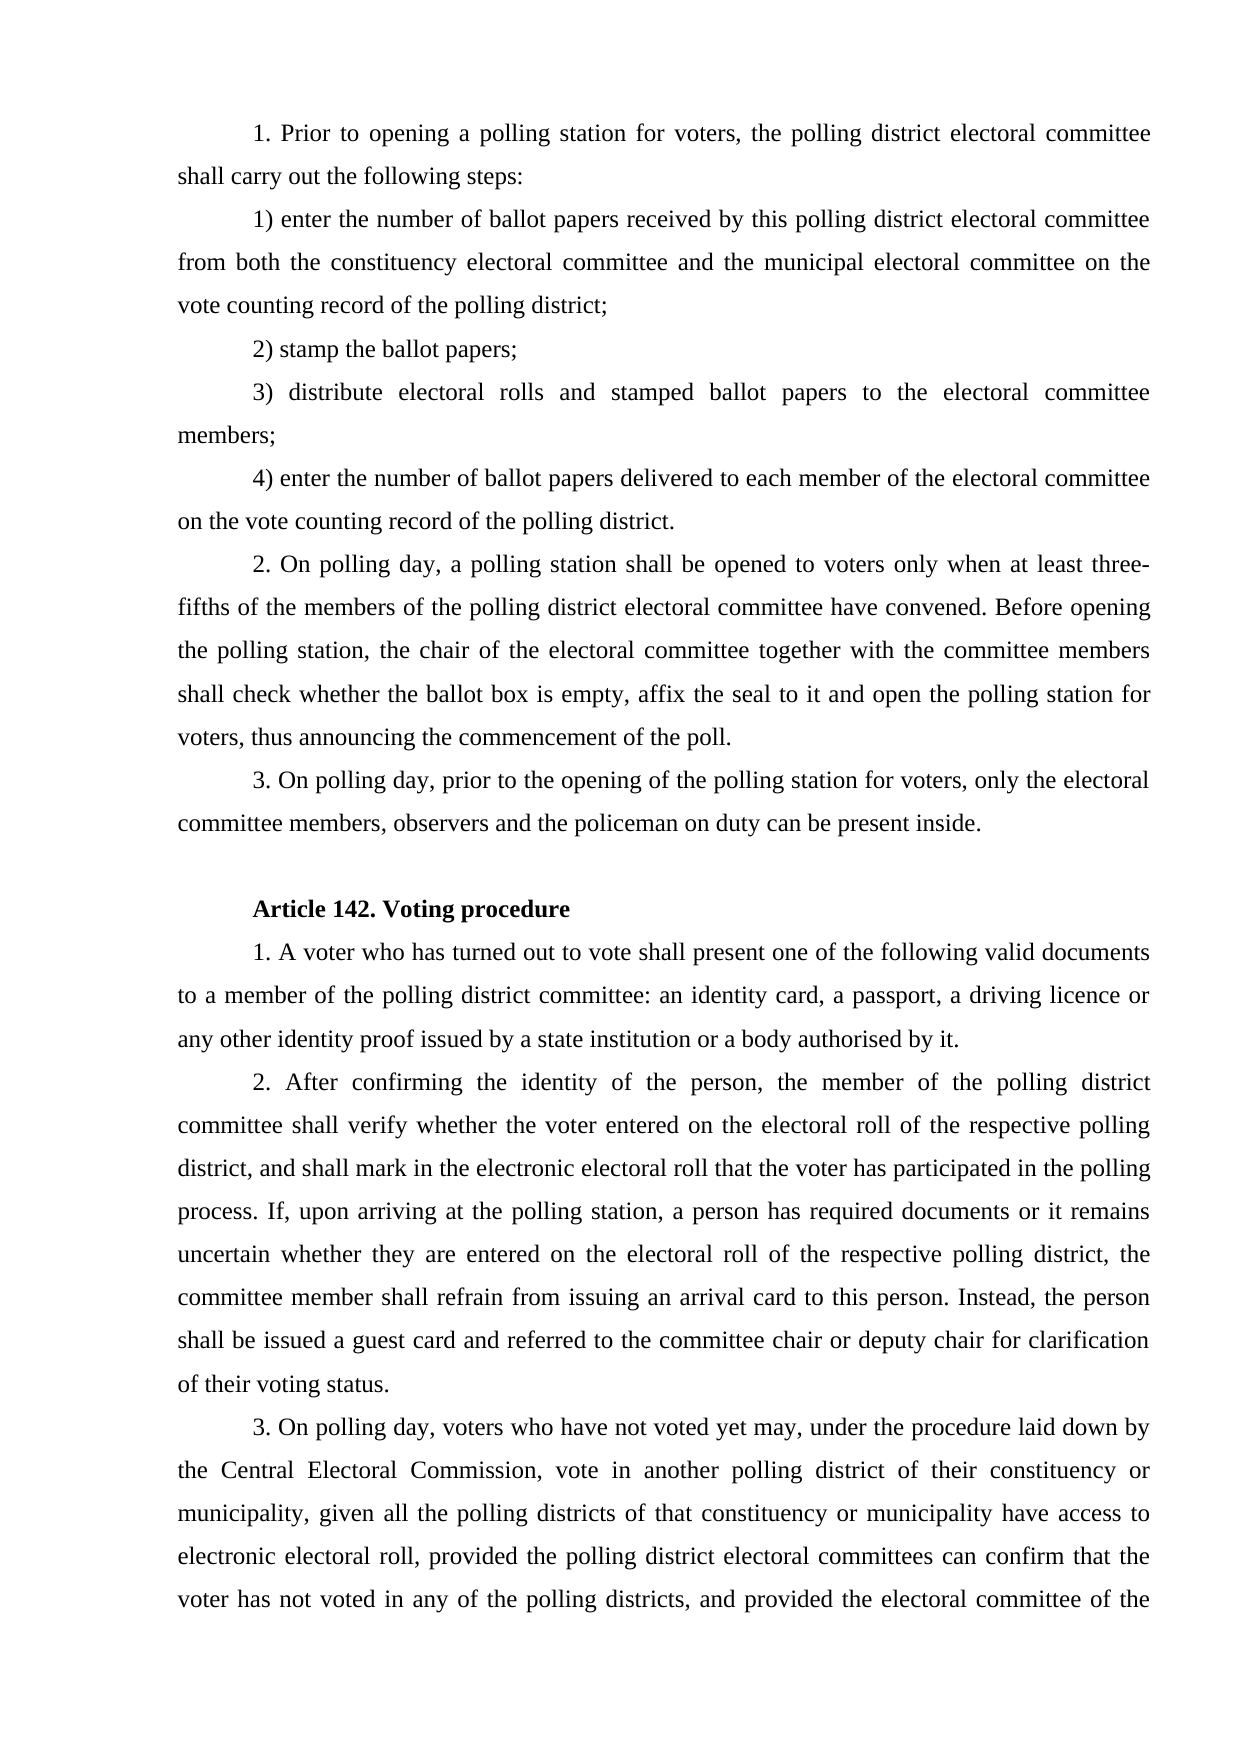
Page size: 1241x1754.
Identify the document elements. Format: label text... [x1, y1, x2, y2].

text 3) distribute electoral rolls and stamped ballot papers to the electoral committee members; [177, 377, 1152, 449]
text 1. Prior to opening a polling station for voters, the polling district electoral committee shall carry out the following steps: [177, 118, 1152, 190]
text 2. After confirming the identity of the person, the member of the polling district committee shall verify whether the voter entered on the electoral roll of the respective polling district, and shall mark in the electronic electoral roll that the voter has participated in the polling process. If, upon arriving at the polling station, a person has required documents or it remains uncertain whether they are entered on the electoral roll of the respective polling district, the committee member shall refrain from issuing an arrival card to this person. Instead, the person shall be issued a guest card and referred to the committee chair or deputy chair for clarification of their voting status. [177, 1067, 1152, 1397]
text 2) stamp the ballot papers; [177, 334, 1152, 362]
text 1) enter the number of ballot papers received by this polling district electoral committee from both the constituency electoral committee and the municipal electoral committee on the vote counting record of the polling district; [177, 204, 1152, 319]
text 2. On polling day, a polling station shall be opened to voters only when at least three-fifths of the members of the polling district electoral committee have convened. Before opening the polling station, the chair of the electoral committee together with the committee members shall check whether the ballot box is empty, affix the seal to it and open the polling station for voters, thus announcing the commencement of the poll. [177, 549, 1152, 751]
text Article 142. Voting procedure [177, 894, 1152, 923]
text 4) enter the number of ballot papers delivered to each member of the electoral committee on the vote counting record of the polling district. [177, 463, 1152, 535]
text 3. On polling day, voters who have not voted yet may, under the procedure laid down by the Central Electoral Commission, vote in another polling district of their constituency or municipality, given all the polling districts of that constituency or municipality have access to electronic electoral roll, provided the polling district electoral committees can confirm that the voter has not voted in any of the polling districts, and provided the electoral committee of the [177, 1412, 1152, 1613]
text 3. On polling day, prior to the opening of the polling station for voters, only the electoral committee members, observers and the policeman on duty can be present inside. [177, 765, 1152, 837]
text 1. A voter who has turned out to vote shall present one of the following valid documents to a member of the polling district committee: an identity card, a passport, a driving licence or any other identity proof issued by a state institution or a body authorised by it. [177, 937, 1152, 1052]
